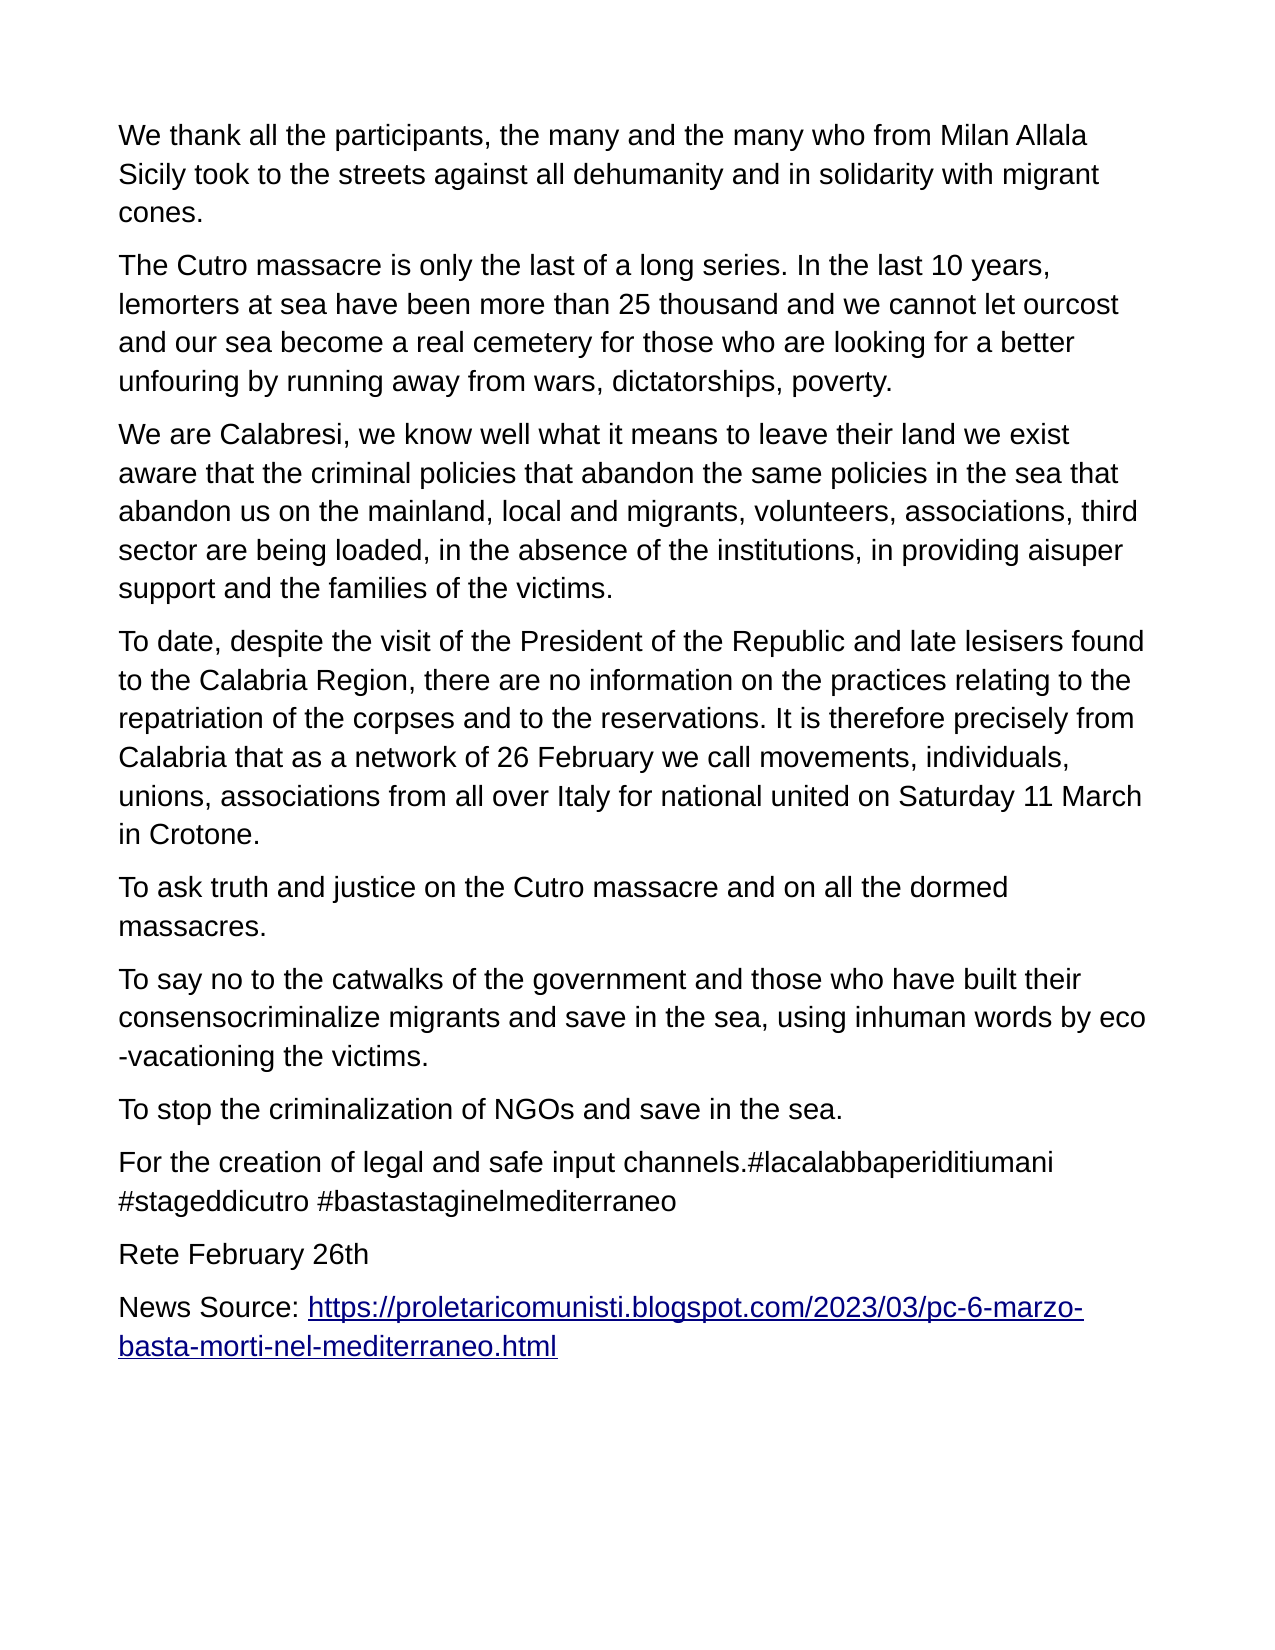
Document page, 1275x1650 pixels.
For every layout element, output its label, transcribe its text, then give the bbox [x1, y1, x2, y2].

text Rete February 26th [118, 1237, 1157, 1270]
text The Cutro massacre is only the last of a long series. In the last 10 years, lemorters at sea have been more than 25 thousand and we cannot let ourcost and our sea become a real cemetery for those who are looking for a better unfouring by running away from wars, dictatorships, poverty. [118, 248, 1157, 397]
text For the creation of legal and safe input channels.#lacalabbaperiditiumani #stageddicutro #bastastaginelmediterraneo [118, 1145, 1157, 1217]
text To date, despite the visit of the President of the Republic and late lesisers found to the Calabria Region, there are no information on the practices relating to the repatriation of the corpses and to the reservations. It is therefore precisely from Calabria that as a network of 26 February we call movements, individuals, unions, associations from all over Italy for national united on Saturday 11 March in Crotone. [118, 624, 1157, 851]
text To ask truth and justice on the Cutro massacre and on all the dormed massacres. [118, 870, 1157, 942]
text We thank all the participants, the many and the many who from Milan Allala Sicily took to the streets against all dehumanity and in solidarity with migrant cones. [118, 118, 1157, 229]
text We are Calabresi, we know well what it means to leave their land we exist aware that the criminal policies that abandon the same policies in the sea that abandon us on the mainland, local and migrants, volunteers, associations, third sector are being loaded, in the absence of the institutions, in providing aisuper support and the families of the victims. [118, 417, 1157, 605]
text News Source: https://proletaricomunisti.blogspot.com/2023/03/pc-6-marzo-basta-morti-nel-mediterraneo.html [118, 1290, 1157, 1362]
text To stop the criminalization of NGOs and save in the sea. [118, 1092, 1157, 1126]
text To say no to the catwalks of the government and those who have built their consensocriminalize migrants and save in the sea, using inhuman words by eco -vacationing the victims. [118, 962, 1157, 1072]
